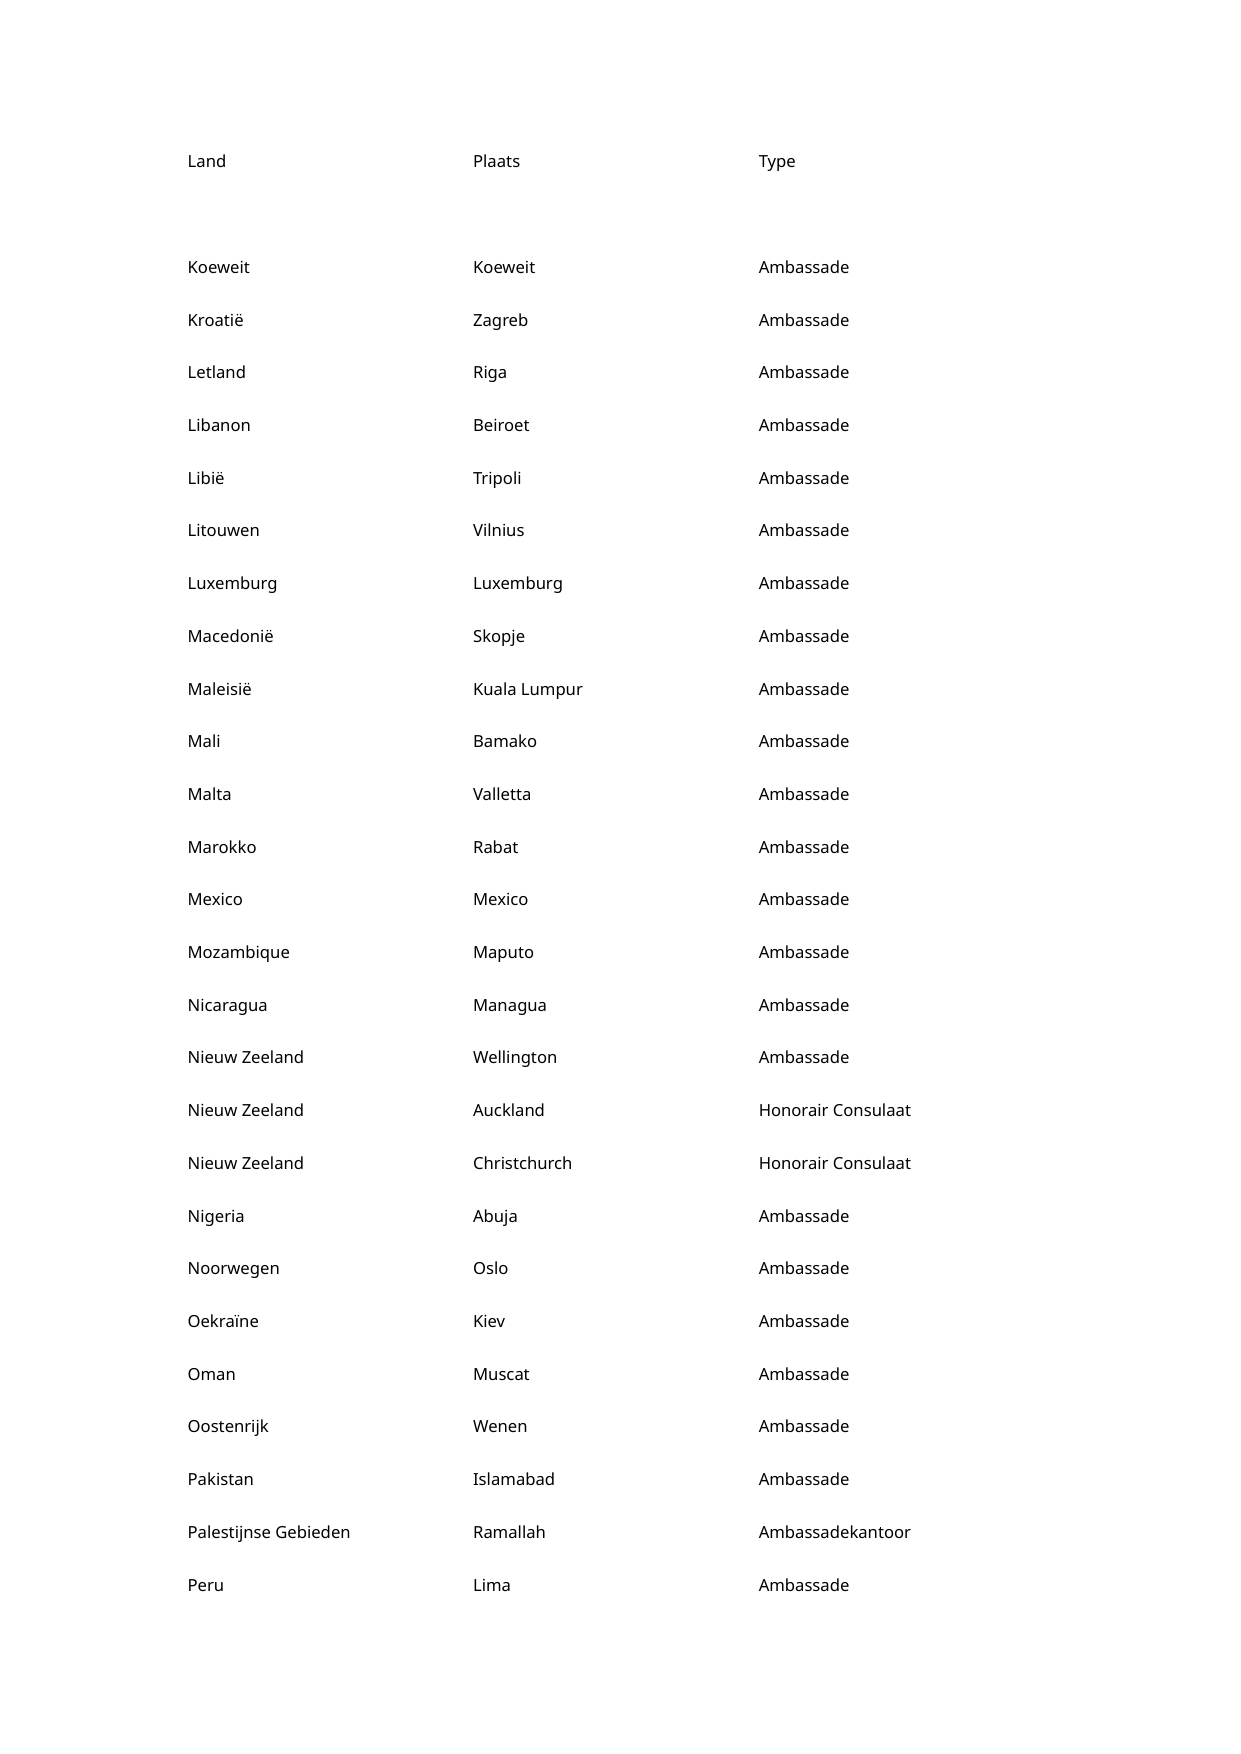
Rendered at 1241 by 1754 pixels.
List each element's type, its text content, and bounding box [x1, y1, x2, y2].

table_cell [188, 203, 473, 255]
table_cell Beiroet [473, 414, 758, 466]
table_cell Riga [473, 361, 758, 413]
table_cell Bamako [473, 730, 758, 782]
table_cell Maputo [473, 941, 758, 993]
table_cell Ambassade [759, 255, 1053, 308]
table_cell Koeweit [188, 255, 473, 308]
table_cell Ambassade [759, 1362, 1053, 1415]
table_cell Muscat [473, 1362, 758, 1415]
table_cell Ambassade [759, 835, 1053, 888]
table_cell Marokko [188, 835, 473, 888]
table_cell Skopje [473, 624, 758, 677]
table_cell Managua [473, 993, 758, 1046]
table_cell Tripoli [473, 466, 758, 519]
table_cell Nicaragua [188, 993, 473, 1046]
table_cell Noorwegen [188, 1257, 473, 1309]
table_cell Honorair Consulaat [759, 1151, 1053, 1204]
table_cell Ambassade [759, 730, 1053, 782]
table_cell Honorair Consulaat [759, 1099, 1053, 1151]
table_cell Rabat [473, 835, 758, 888]
table_cell Ambassade [759, 572, 1053, 624]
table_cell Ambassade [759, 414, 1053, 466]
table_cell Wenen [473, 1415, 758, 1468]
table_cell Nigeria [188, 1204, 473, 1257]
table_cell Oostenrijk [188, 1415, 473, 1468]
table_cell Oslo [473, 1257, 758, 1309]
table_cell Zagreb [473, 308, 758, 361]
table_cell Ambassade [759, 1046, 1053, 1099]
table_cell Nieuw Zeeland [188, 1099, 473, 1151]
table_cell Litouwen [188, 519, 473, 572]
table_cell Vilnius [473, 519, 758, 572]
table_cell Ambassade [759, 1468, 1053, 1520]
table_cell Mexico [188, 888, 473, 941]
table_cell Peru [188, 1573, 473, 1596]
table_header Plaats [473, 150, 758, 203]
table_cell Mozambique [188, 941, 473, 993]
table_cell Malta [188, 783, 473, 835]
table_cell Ambassade [759, 624, 1053, 677]
table_cell [473, 203, 758, 255]
table_cell Auckland [473, 1099, 758, 1151]
table_cell Lima [473, 1573, 758, 1596]
table_cell Kiev [473, 1310, 758, 1362]
table_cell Macedonië [188, 624, 473, 677]
table_cell Ambassadekantoor [759, 1520, 1053, 1573]
table_cell Luxemburg [473, 572, 758, 624]
table_cell Ambassade [759, 677, 1053, 730]
table_cell Ambassade [759, 1573, 1053, 1596]
table_cell Mali [188, 730, 473, 782]
table_cell Ambassade [759, 361, 1053, 413]
table_cell Ambassade [759, 466, 1053, 519]
table_cell Ambassade [759, 783, 1053, 835]
table_cell Ambassade [759, 888, 1053, 941]
table_cell Nieuw Zeeland [188, 1151, 473, 1204]
table_cell Libië [188, 466, 473, 519]
table_cell Luxemburg [188, 572, 473, 624]
table_cell Abuja [473, 1204, 758, 1257]
table_cell Wellington [473, 1046, 758, 1099]
table_cell Christchurch [473, 1151, 758, 1204]
table_cell Ambassade [759, 519, 1053, 572]
table_cell Libanon [188, 414, 473, 466]
table_cell Nieuw Zeeland [188, 1046, 473, 1099]
table_cell Palestijnse Gebieden [188, 1520, 473, 1573]
table_cell Koeweit [473, 255, 758, 308]
table_cell Ambassade [759, 993, 1053, 1046]
table_cell Ambassade [759, 1310, 1053, 1362]
table_cell Maleisië [188, 677, 473, 730]
table_cell Kuala Lumpur [473, 677, 758, 730]
table_header Type [759, 150, 1053, 203]
table_cell Mexico [473, 888, 758, 941]
table_cell [759, 203, 1053, 255]
table_cell Ambassade [759, 308, 1053, 361]
table_cell Kroatië [188, 308, 473, 361]
table_cell Ambassade [759, 941, 1053, 993]
table_header Land [188, 150, 473, 203]
table_cell Valletta [473, 783, 758, 835]
table_cell Islamabad [473, 1468, 758, 1520]
table_cell Letland [188, 361, 473, 413]
table_cell Oekraïne [188, 1310, 473, 1362]
table_cell Ambassade [759, 1257, 1053, 1309]
table_cell Oman [188, 1362, 473, 1415]
table_cell Ambassade [759, 1415, 1053, 1468]
table_cell Ramallah [473, 1520, 758, 1573]
table_cell Ambassade [759, 1204, 1053, 1257]
table_cell Pakistan [188, 1468, 473, 1520]
